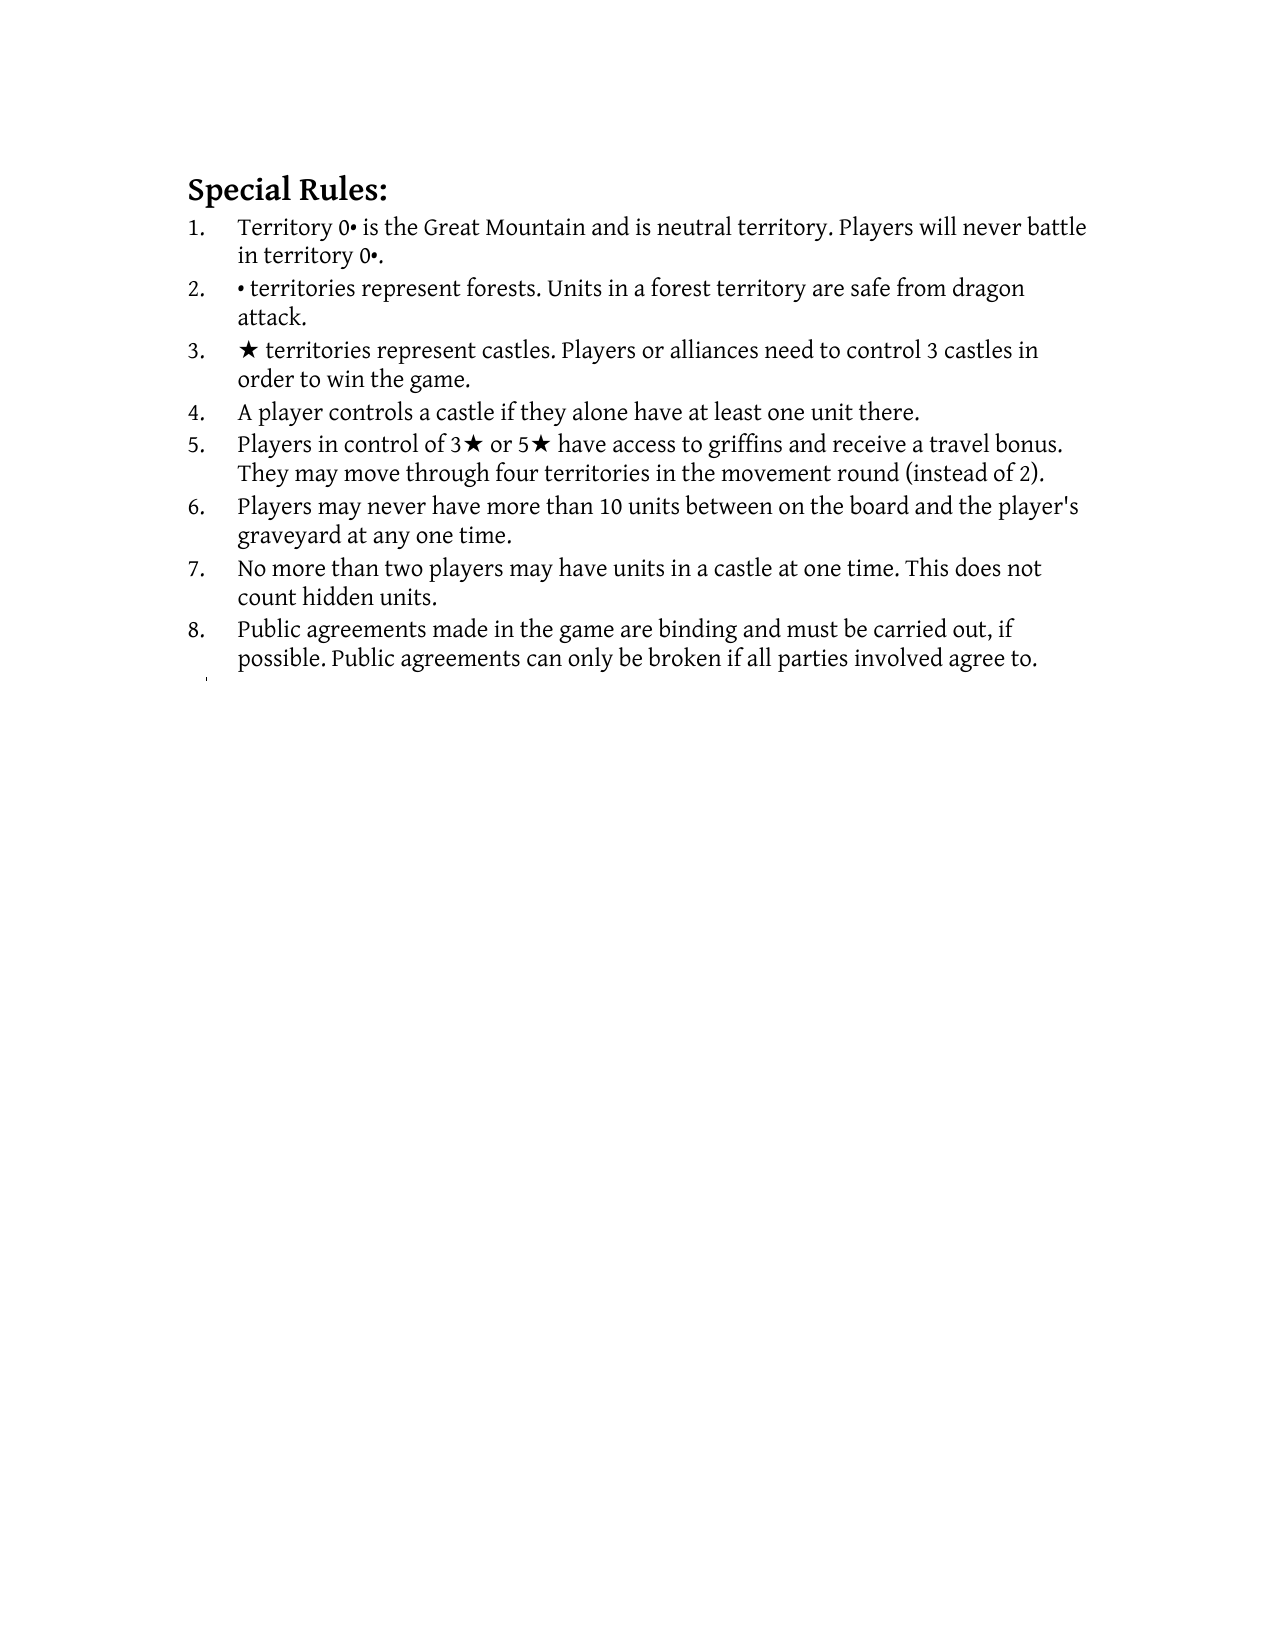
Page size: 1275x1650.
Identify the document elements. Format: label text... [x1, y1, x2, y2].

subtitle Special Rules: [187, 171, 1087, 209]
list Public agreements made in the game are binding and must be carried out, if possible. Public agreements can only be broken if all parties involved agree to. [187, 616, 1087, 674]
list Players in control of 3★ or 5★ have access to griffins and receive a travel bonus. They may move through four territories in the movement round (instead of 2). [187, 431, 1087, 489]
list Players may never have more than 10 units between on the board and the player's graveyard at any one time. [187, 492, 1087, 550]
list No more than two players may have units in a castle at one time. This does not count hidden units. [187, 554, 1087, 612]
list A player controls a castle if they alone have at least one unit there. [187, 398, 1087, 427]
list ★ territories represent castles. Players or alliances need to control 3 castles in order to win the game. [187, 336, 1087, 394]
list Territory 0• is the Great Mountain and is neutral territory. Players will never battle in territory 0•. [187, 213, 1087, 271]
list • territories represent forests. Units in a forest territory are safe from dragon attack. [187, 275, 1087, 333]
